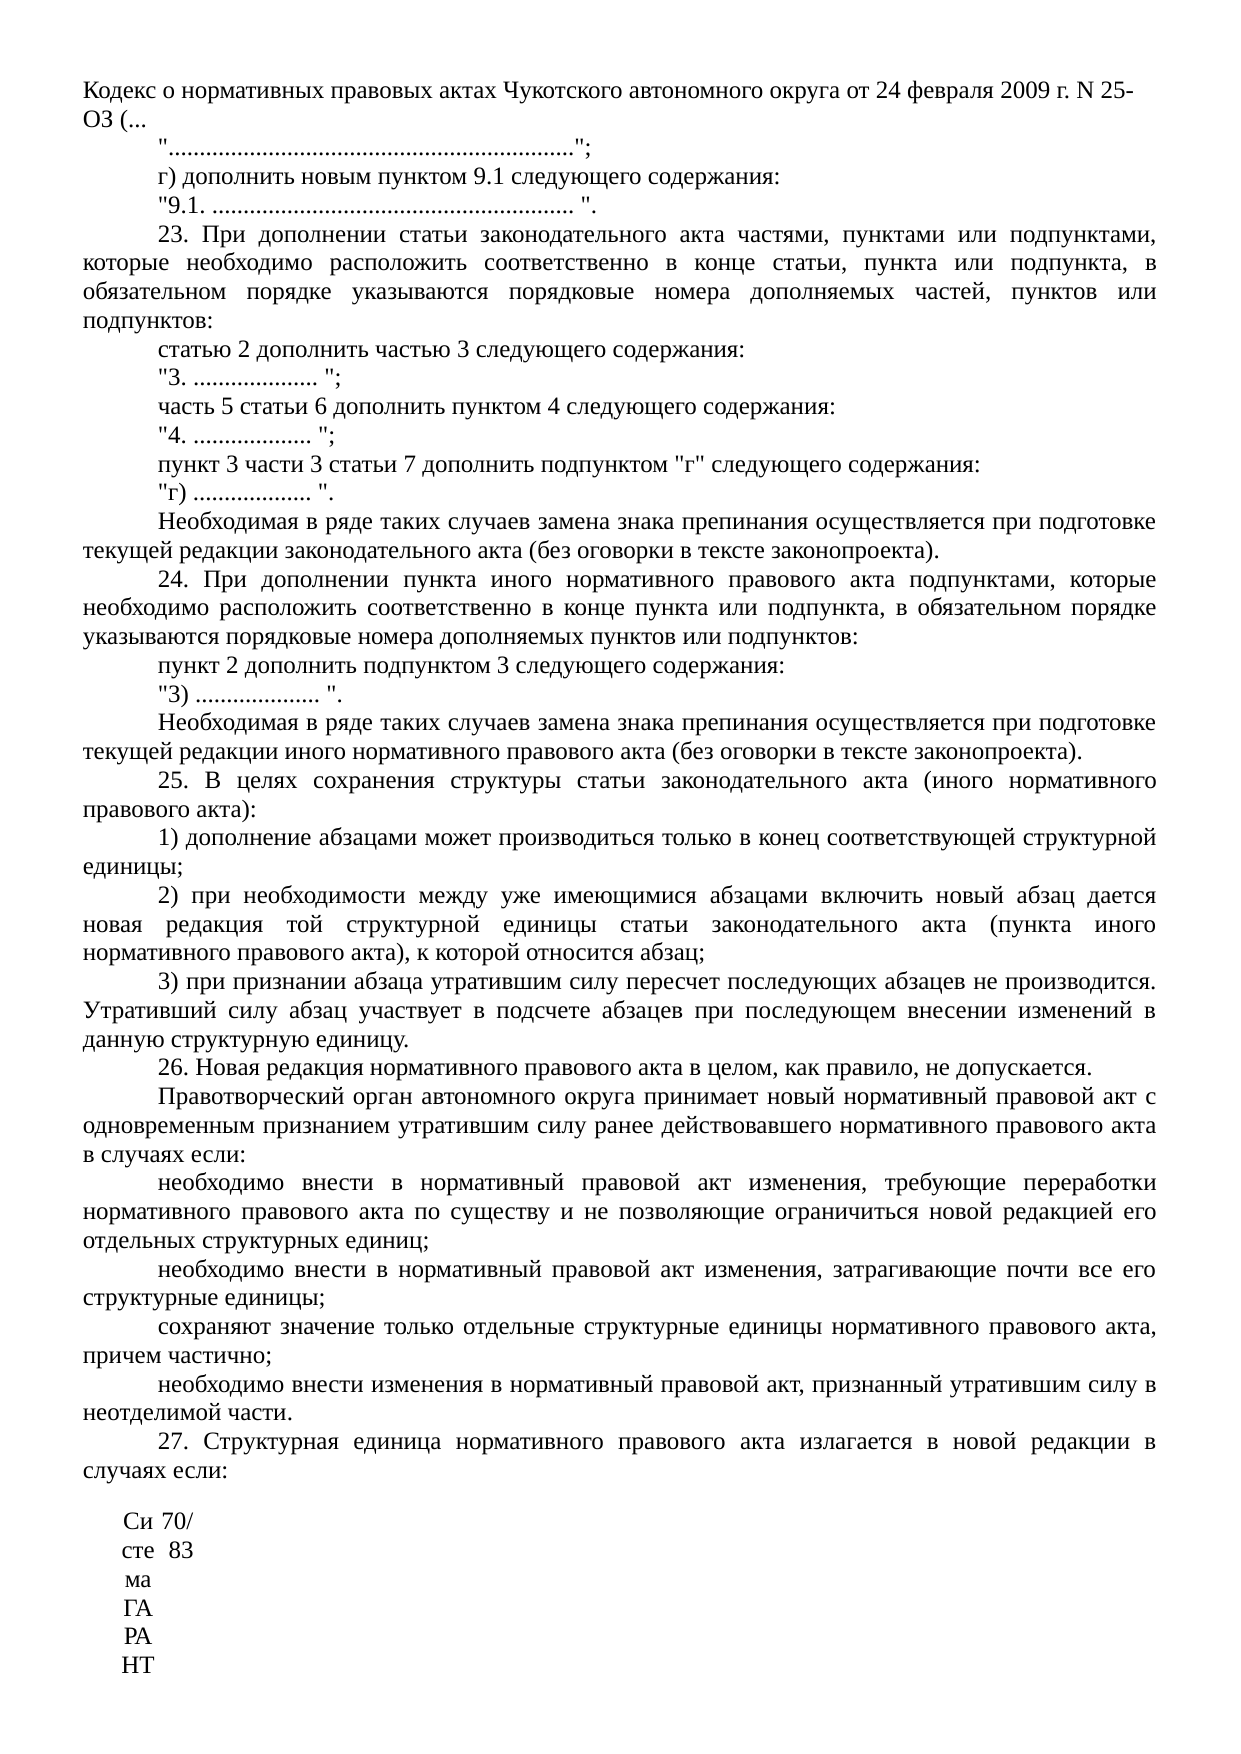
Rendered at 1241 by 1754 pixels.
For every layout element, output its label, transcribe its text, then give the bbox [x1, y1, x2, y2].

text 1) дополнение абзацами может производиться только в конец соответствующей структурной единицы; [83, 822, 1157, 880]
text необходимо внести в нормативный правовой акт изменения, затрагивающие почти все его структурные единицы; [83, 1254, 1157, 1311]
text Необходимая в ряде таких случаев замена знака препинания осуществляется при подготовке текущей редакции иного нормативного правового акта (без оговорки в тексте законопроекта). [83, 707, 1157, 765]
text г) дополнить новым пунктом 9.1 следующего содержания: [83, 161, 1157, 190]
text 2) при необходимости между уже имеющимися абзацами включить новый абзац дается новая редакция той структурной единицы статьи законодательного акта (пункта иного нормативного правового акта), к которой относится абзац; [83, 880, 1157, 966]
text "3. .................... "; [83, 362, 1157, 391]
text пункт 2 дополнить подпунктом 3 следующего содержания: [83, 650, 1157, 679]
text 26. Новая редакция нормативного правового акта в целом, как правило, не допускается. [83, 1052, 1157, 1081]
text "4. ................... "; [83, 420, 1157, 449]
text часть 5 статьи 6 дополнить пунктом 4 следующего содержания: [83, 391, 1157, 420]
text 25. В целях сохранения структуры статьи законодательного акта (иного нормативного правового акта): [83, 765, 1157, 822]
text сохраняют значение только отдельные структурные единицы нормативного правового акта, причем частично; [83, 1311, 1157, 1369]
text пункт 3 части 3 статьи 7 дополнить подпунктом "г" следующего содержания: [83, 449, 1157, 477]
text необходимо внести в нормативный правовой акт изменения, требующие переработки нормативного правового акта по существу и не позволяющие ограничиться новой редакцией его отдельных структурных единиц; [83, 1167, 1157, 1254]
text необходимо внести изменения в нормативный правовой акт, признанный утратившим силу в неотделимой части. [83, 1369, 1157, 1426]
text Правотворческий орган автономного округа принимает новый нормативный правовой акт с одновременным признанием утратившим силу ранее действовавшего нормативного правового акта в случаях если: [83, 1081, 1157, 1167]
text 24. При дополнении пункта иного нормативного правового акта подпунктами, которые необходимо расположить соответственно в конце пункта или подпункта, в обязательном порядке указываются порядковые номера дополняемых пунктов или подпунктов: [83, 564, 1157, 650]
text 23. При дополнении статьи законодательного акта частями, пунктами или подпунктами, которые необходимо расположить соответственно в конце статьи, пункта или подпункта, в обязательном порядке указываются порядковые номера дополняемых частей, пунктов или подпунктов: [83, 219, 1157, 334]
text "г) ................... ". [83, 477, 1157, 506]
text "3) .................... ". [83, 679, 1157, 707]
text "9.1. .......................................................... ". [83, 190, 1157, 219]
text Необходимая в ряде таких случаев замена знака препинания осуществляется при подготовке текущей редакции законодательного акта (без оговорки в тексте законопроекта). [83, 506, 1157, 564]
text 3) при признании абзаца утратившим силу пересчет последующих абзацев не производится. Утративший силу абзац участвует в подсчете абзацев при последующем внесении изменений в данную структурную единицу. [83, 966, 1157, 1052]
text "................................................................."; [83, 132, 1157, 161]
text статью 2 дополнить частью 3 следующего содержания: [83, 334, 1157, 362]
text 27. Структурная единица нормативного правового акта излагается в новой редакции в случаях если: [83, 1426, 1157, 1484]
